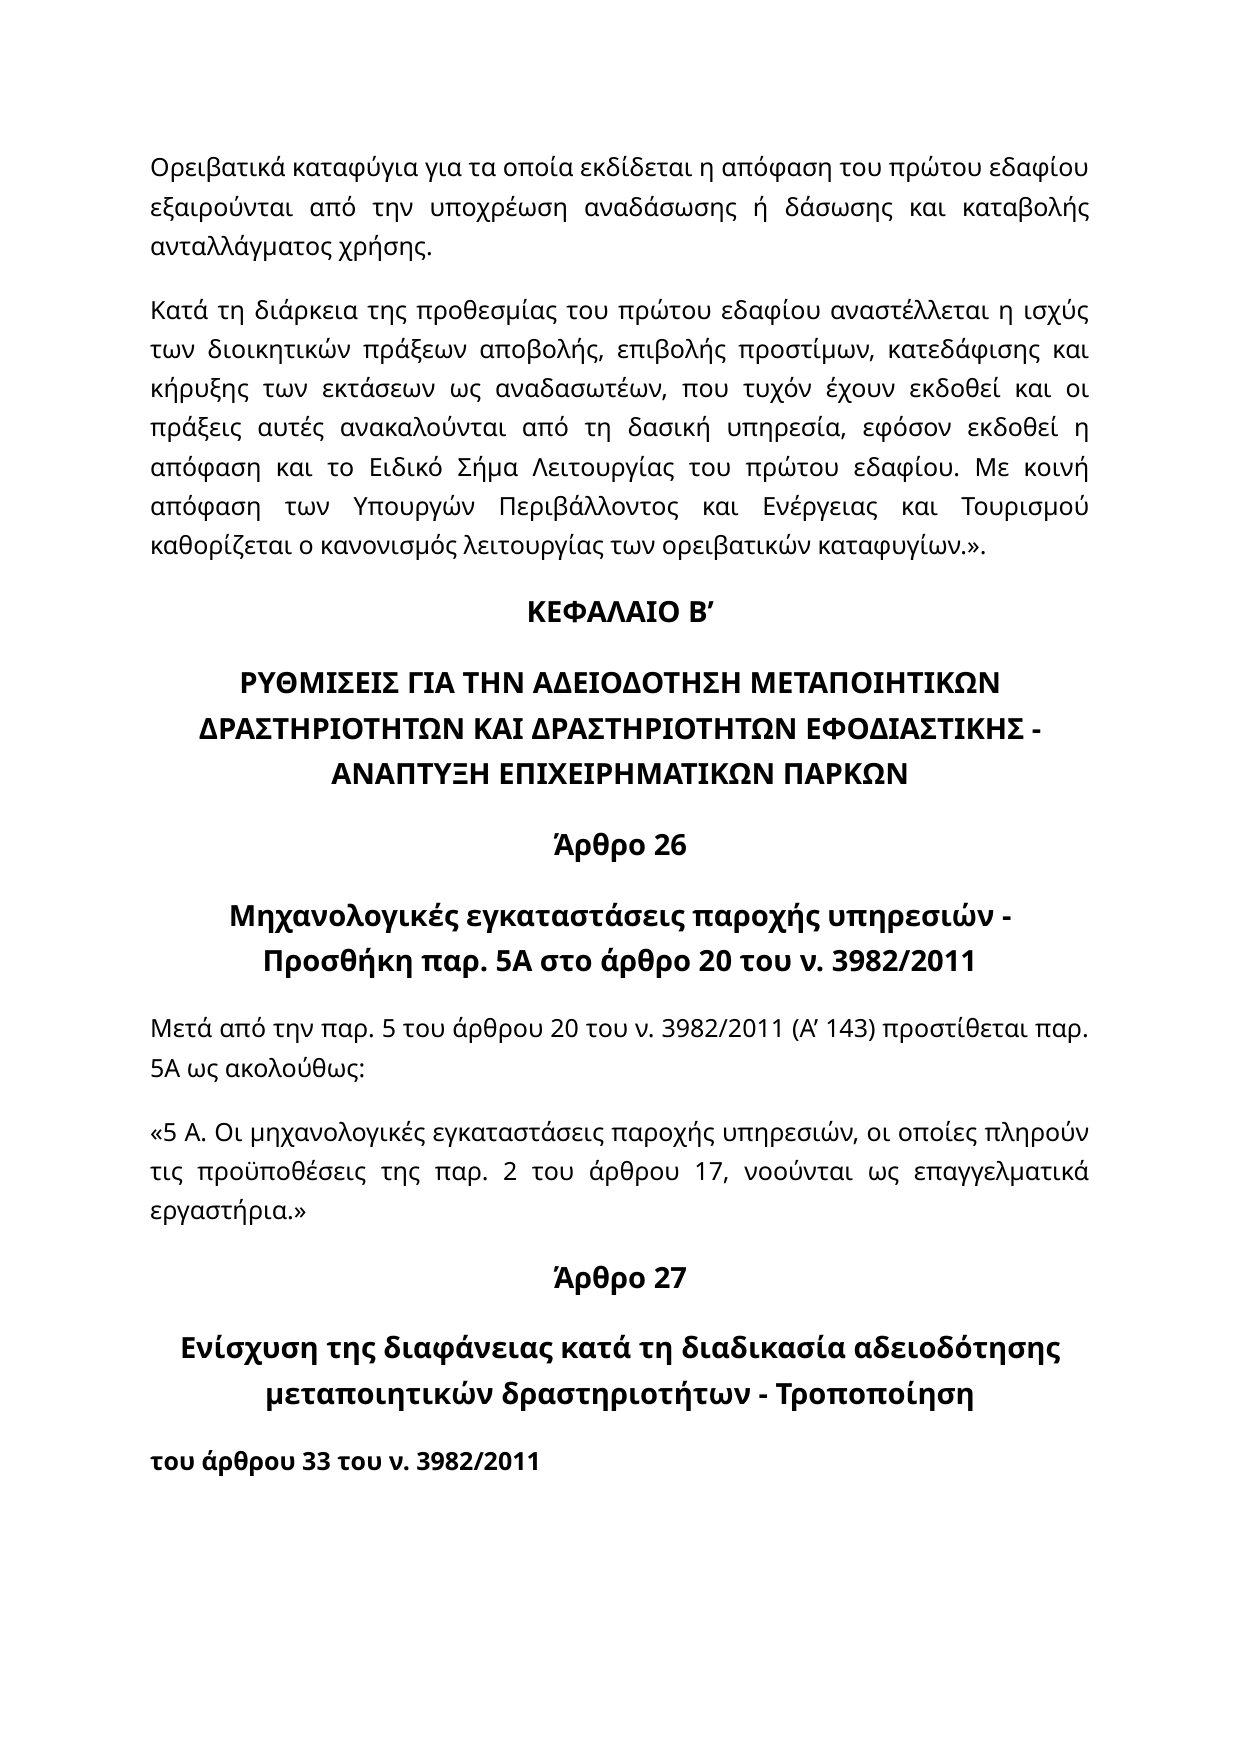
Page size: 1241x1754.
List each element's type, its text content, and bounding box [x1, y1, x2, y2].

subtitle Μηχανολογικές εγκαταστάσεις παροχής υπηρεσιών - Προσθήκη παρ. 5Α στο άρθρο 20 του ν. 3982/2011 [150, 895, 1090, 980]
subtitle Άρθρο 27 [150, 1257, 1090, 1297]
subtitle ΚΕΦΑΛΑΙΟ Β’ [150, 592, 1090, 631]
text Ορειβατικά καταφύγια για τα οποία εκδίδεται η απόφαση του πρώτου εδαφίου εξαιρούνται από την υποχρέωση αναδάσωσης ή δάσωσης και καταβολής ανταλλάγματος χρήσης. [150, 150, 1090, 262]
text «5 Α. Οι μηχανολογικές εγκαταστάσεις παροχής υπηρεσιών, οι οποίες πληρούν τις προϋποθέσεις της παρ. 2 του άρθρου 17, νοούνται ως επαγγελματικά εργαστήρια.» [150, 1114, 1090, 1227]
subtitle Ενίσχυση της διαφάνειας κατά τη διαδικασία αδειοδότησης μεταποιητικών δραστηριοτήτων - Τροποποίηση [150, 1327, 1090, 1413]
text Κατά τη διάρκεια της προθεσμίας του πρώτου εδαφίου αναστέλλεται η ισχύς των διοικητικών πράξεων αποβολής, επιβολής προστίμων, κατεδάφισης και κήρυξης των εκτάσεων ως αναδασωτέων, που τυχόν έχουν εκδοθεί και οι πράξεις αυτές ανακαλούνται από τη δασική υπηρεσία, εφόσον εκδοθεί η απόφαση και το Ειδικό Σήμα Λειτουργίας του πρώτου εδαφίου. Με κοινή απόφαση των Υπουργών Περιβάλλοντος και Ενέργειας και Τουρισμού καθορίζεται ο κανονισμός λειτουργίας των ορειβατικών καταφυγίων.». [150, 292, 1090, 562]
subtitle ΡΥΘΜΙΣΕΙΣ ΓΙΑ ΤΗΝ ΑΔΕΙΟΔΟΤΗΣΗ ΜΕΤΑΠΟΙΗΤΙΚΩΝ ΔΡΑΣΤΗΡΙΟΤΗΤΩΝ ΚΑΙ ΔΡΑΣΤΗΡΙΟΤΗΤΩΝ ΕΦΟΔΙΑΣΤΙΚΗΣ - ΑΝΑΠΤΥΞΗ ΕΠΙΧΕΙΡΗΜΑΤΙΚΩΝ ΠΑΡΚΩΝ [150, 662, 1090, 793]
text Μετά από την παρ. 5 του άρθρου 20 του ν. 3982/2011 (Α’ 143) προστίθεται παρ. 5Α ως ακολούθως: [150, 1011, 1090, 1084]
text του άρθρου 33 του ν. 3982/2011 [150, 1444, 1090, 1478]
subtitle Άρθρο 26 [150, 824, 1090, 864]
